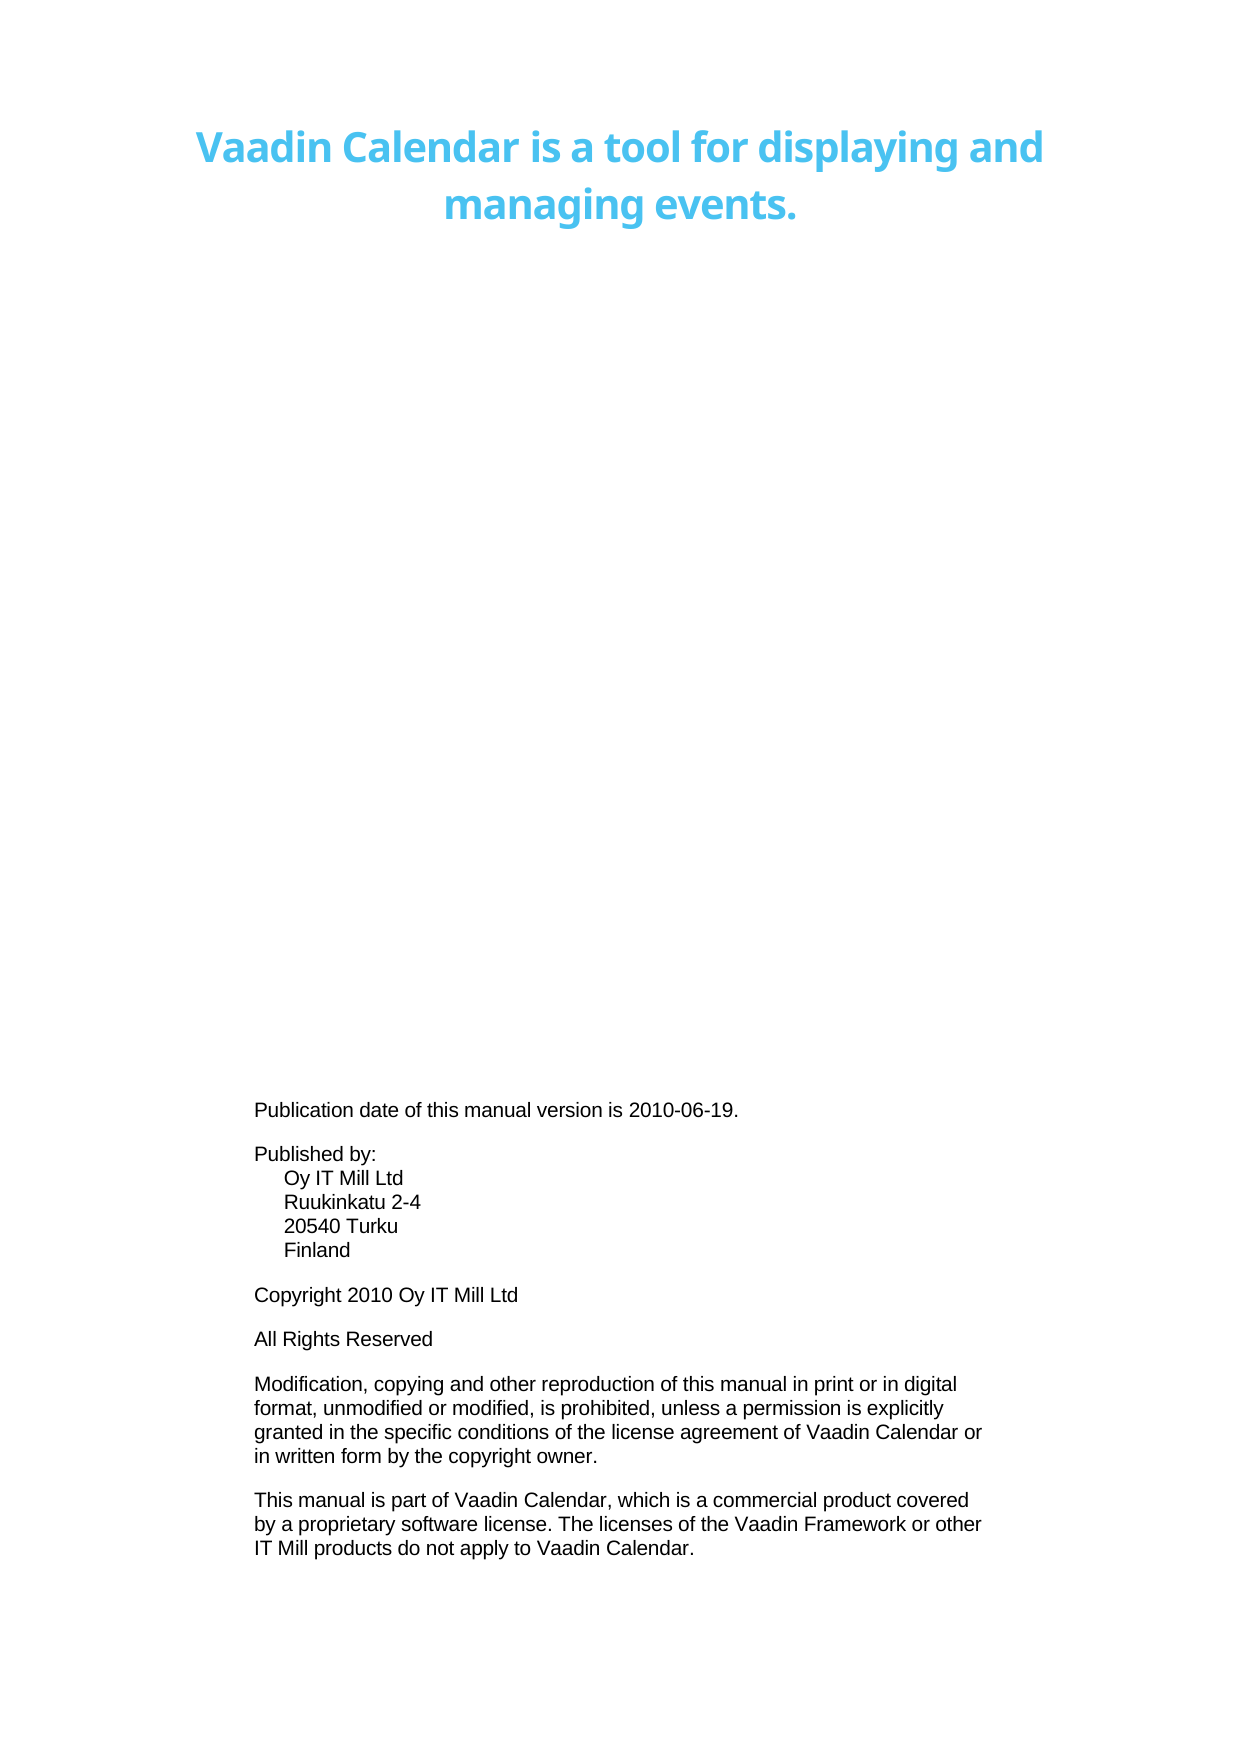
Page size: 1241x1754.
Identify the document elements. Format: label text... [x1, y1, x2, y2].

text Publication date of this manual version is 2010-06-19. [254, 1098, 986, 1122]
text Published by: Oy IT Mill Ltd Ruukinkatu 2-4 20540 Turku Finland [254, 1142, 986, 1262]
text Modification, copying and other reproduction of this manual in print or in digital format, unmodified or modified, is prohibited, unless a permission is explicitly granted in the specific conditions of the license agreement of Vaadin Calendar or in written form by the copyright owner. [254, 1372, 986, 1468]
text Copyright 2010 Oy IT Mill Ltd [254, 1283, 986, 1307]
text This manual is part of Vaadin Calendar, which is a commercial product covered by a proprietary software license. The licenses of the Vaadin Framework or other IT Mill products do not apply to Vaadin Calendar. [254, 1488, 986, 1560]
text All Rights Reserved [254, 1327, 986, 1351]
text Vaadin Calendar is a tool for displaying and managing events. [118, 118, 1122, 232]
